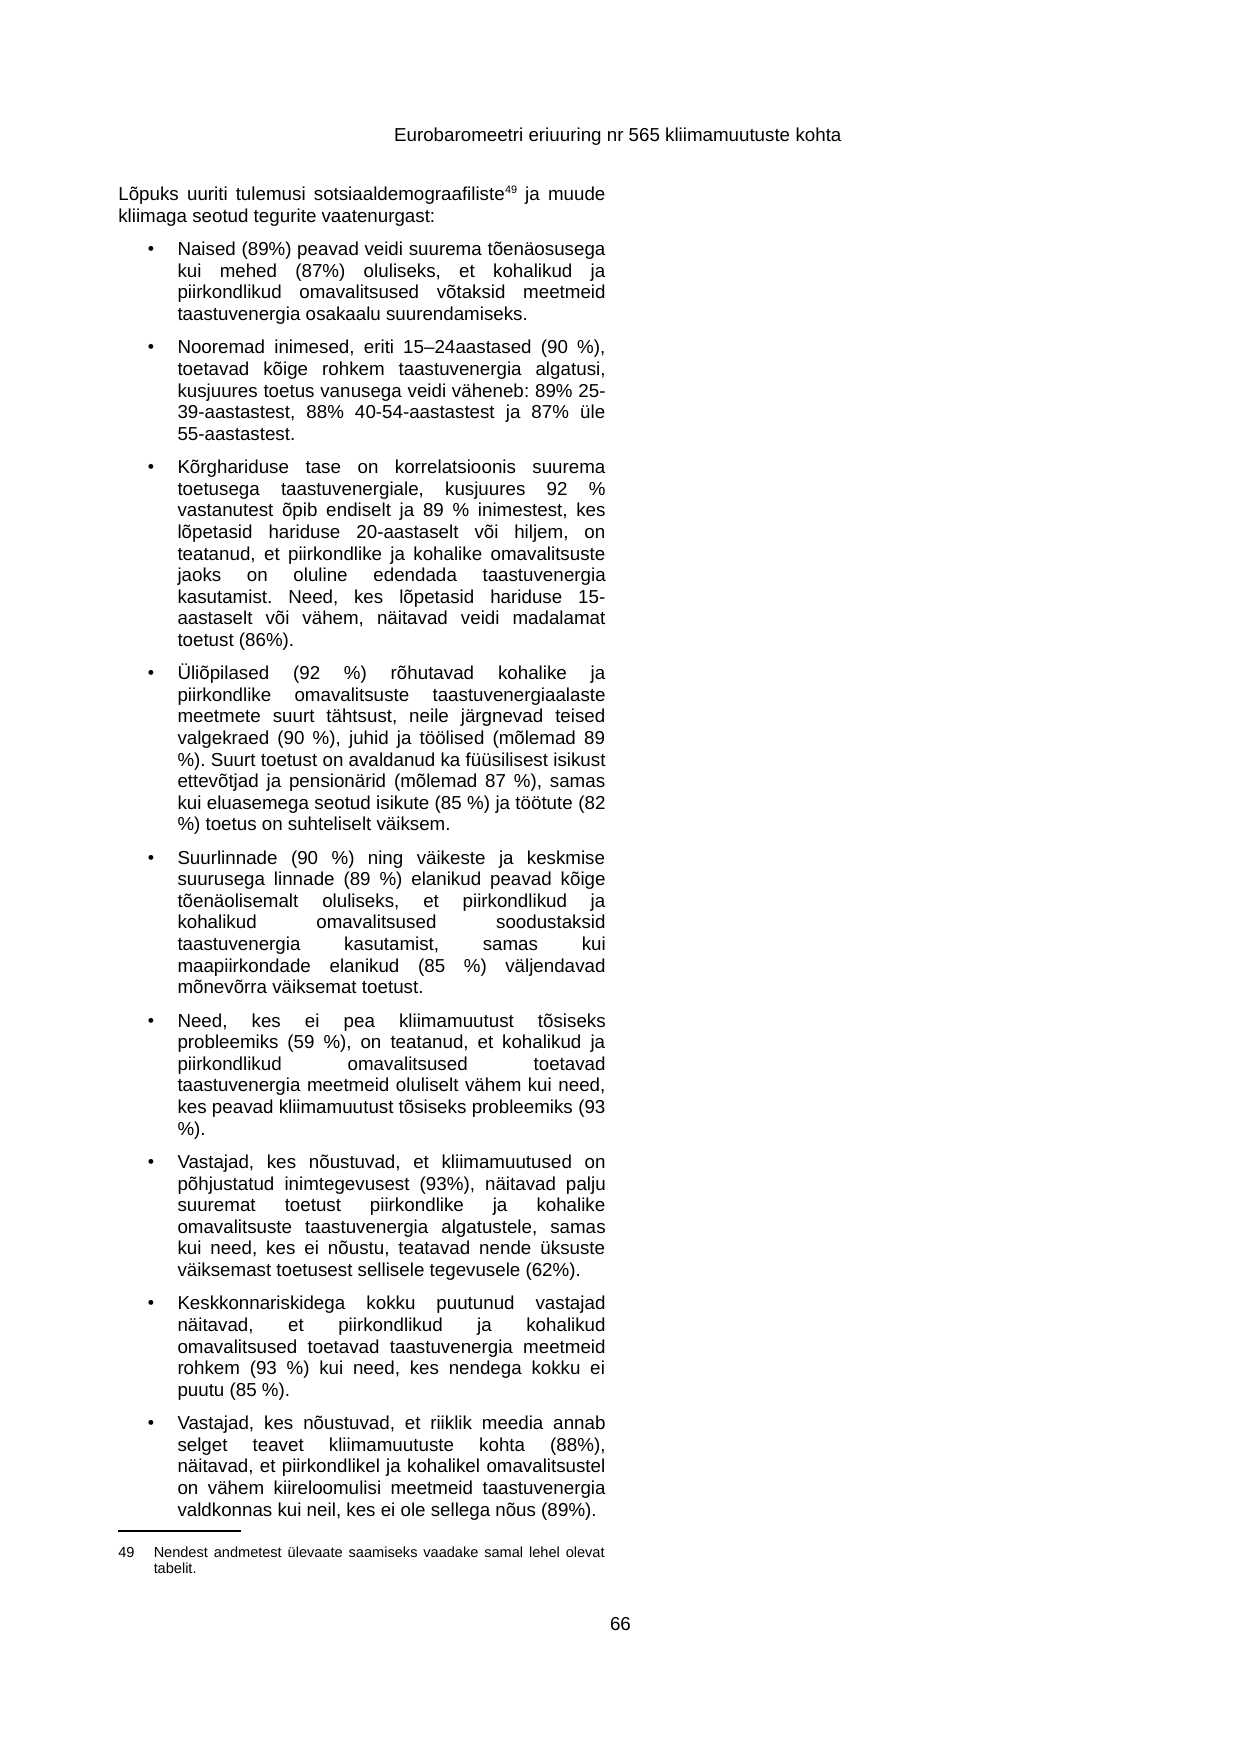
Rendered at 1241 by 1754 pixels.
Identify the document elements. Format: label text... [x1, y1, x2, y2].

list Üliõpilased (92 %) rõhutavad kohalike ja piirkondlike omavalitsuste taastuvenergiaalaste meetmete suurt tähtsust, neile järgnevad teised valgekraed (90 %), juhid ja töölised (mõlemad 89 %). Suurt toetust on avaldanud ka füüsilisest isikust ettevõtjad ja pensionärid (mõlemad 87 %), samas kui eluasemega seotud isikute (85 %) ja töötute (82 %) toetus on suhteliselt väiksem. [148, 662, 605, 835]
list Nooremad inimesed, eriti 15–24aastased (90 %), toetavad kõige rohkem taastuvenergia algatusi, kusjuures toetus vanusega veidi väheneb: 89% 25-39-aastastest, 88% 40-54-aastastest ja 87% üle 55-aastastest. [148, 336, 605, 444]
list Need, kes ei pea kliimamuutust tõsiseks probleemiks (59 %), on teatanud, et kohalikud ja piirkondlikud omavalitsused toetavad taastuvenergia meetmeid oluliselt vähem kui need, kes peavad kliimamuutust tõsiseks probleemiks (93 %). [148, 1009, 605, 1139]
text Lõpuks uuriti tulemusi sotsiaaldemograafiliste ja muude kliimaga seotud tegurite vaatenurgast: [118, 183, 605, 226]
list Vastajad, kes nõustuvad, et kliimamuutused on põhjustatud inimtegevusest (93%), näitavad palju suuremat toetust piirkondlike ja kohalike omavalitsuste taastuvenergia algatustele, samas kui need, kes ei nõustu, teatavad nende üksuste väiksemast toetusest sellisele tegevusele (62%). [148, 1151, 605, 1280]
list Kõrghariduse tase on korrelatsioonis suurema toetusega taastuvenergiale, kusjuures 92 % vastanutest õpib endiselt ja 89 % inimestest, kes lõpetasid hariduse 20-aastaselt või hiljem, on teatanud, et piirkondlike ja kohalike omavalitsuste jaoks on oluline edendada taastuvenergia kasutamist. Need, kes lõpetasid hariduse 15-aastaselt või vähem, näitavad veidi madalamat toetust (86%). [148, 456, 605, 650]
text Nendest andmetest ülevaate saamiseks vaadake samal lehel olevat tabelit. [118, 1543, 605, 1577]
list Suurlinnade (90 %) ning väikeste ja keskmise suurusega linnade (89 %) elanikud peavad kõige tõenäolisemalt oluliseks, et piirkondlikud ja kohalikud omavalitsused soodustaksid taastuvenergia kasutamist, samas kui maapiirkondade elanikud (85 %) väljendavad mõnevõrra väiksemat toetust. [148, 847, 605, 998]
list Naised (89%) peavad veidi suurema tõenäosusega kui mehed (87%) oluliseks, et kohalikud ja piirkondlikud omavalitsused võtaksid meetmeid taastuvenergia osakaalu suurendamiseks. [148, 238, 605, 324]
list Vastajad, kes nõustuvad, et riiklik meedia annab selget teavet kliimamuutuste kohta (88%), näitavad, et piirkondlikel ja kohalikel omavalitsustel on vähem kiireloomulisi meetmeid taastuvenergia valdkonnas kui neil, kes ei ole sellega nõus (89%). [148, 1412, 605, 1520]
list Keskkonnariskidega kokku puutunud vastajad näitavad, et piirkondlikud ja kohalikud omavalitsused toetavad taastuvenergia meetmeid rohkem (93 %) kui need, kes nendega kokku ei puutu (85 %). [148, 1292, 605, 1400]
